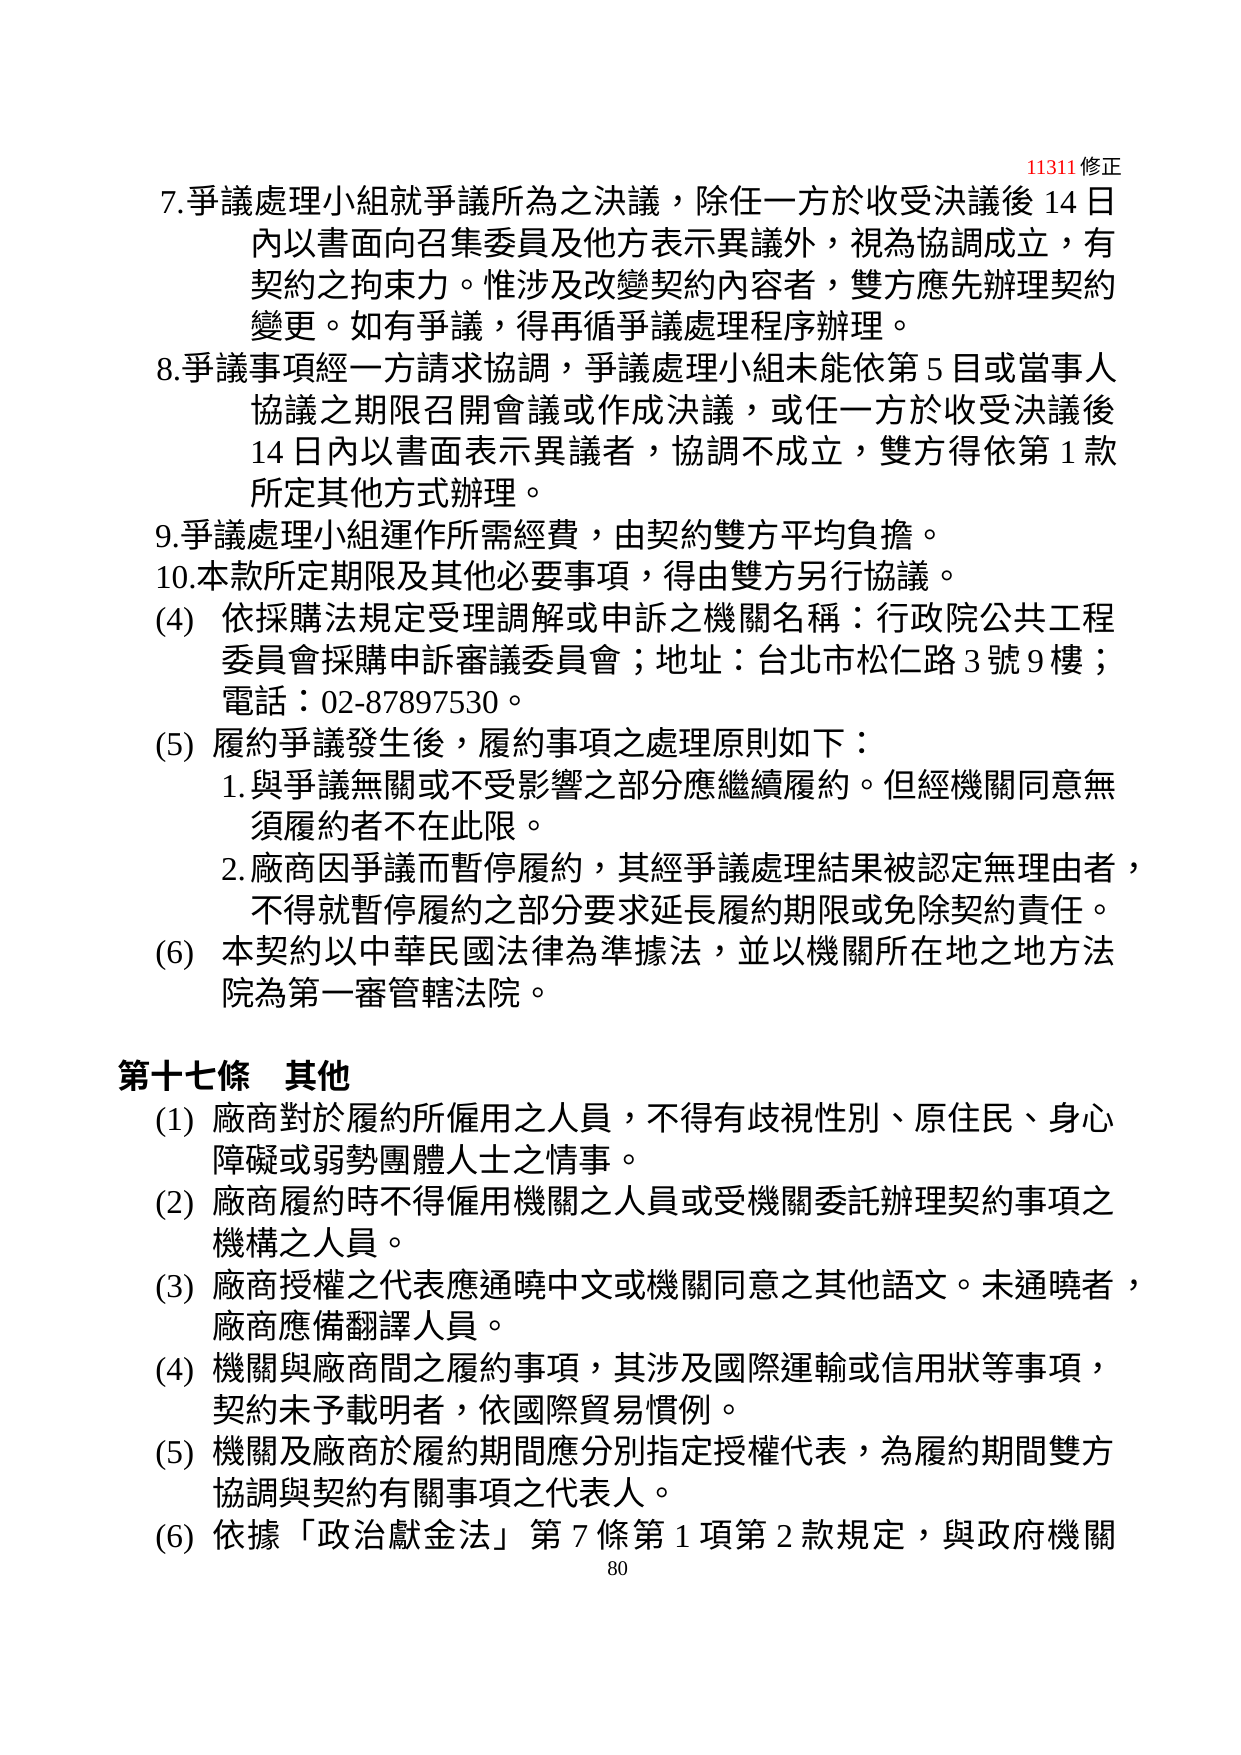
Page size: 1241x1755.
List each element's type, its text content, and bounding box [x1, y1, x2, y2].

text 9.爭議處理小組運作所需經費，由契約雙方平均負擔。 [88, 514, 1117, 556]
list 依據「政治獻金法」第7條第1項第2款規定，與政府機關 [155, 1514, 1117, 1556]
list 機關與廠商間之履約事項，其涉及國際運輸或信用狀等事項，契約未予載明者，依國際貿易慣例。 [155, 1347, 1117, 1431]
list 廠商對於履約所僱用之人員，不得有歧視性別、原住民、身心障礙或弱勢團體人士之情事。 [155, 1097, 1117, 1181]
list 履約爭議發生後，履約事項之處理原則如下： [155, 722, 1117, 764]
list 本契約以中華民國法律為準據法，並以機關所在地之地方法院為第一審管轄法院。 [155, 931, 1117, 1014]
list 機關及廠商於履約期間應分別指定授權代表，為履約期間雙方協調與契約有關事項之代表人。 [155, 1431, 1117, 1514]
list 廠商履約時不得僱用機關之人員或受機關委託辦理契約事項之機構之人員。 [155, 1181, 1117, 1264]
list 與爭議無關或不受影響之部分應繼續履約。但經機關同意無須履約者不在此限。 [221, 764, 1117, 847]
text 第十七條 其他 [117, 1056, 1117, 1097]
list 廠商因爭議而暫停履約，其經爭議處理結果被認定無理由者，不得就暫停履約之部分要求延長履約期限或免除契約責任。 [221, 847, 1117, 931]
text 7.爭議處理小組就爭議所為之決議，除任一方於收受決議後14日內以書面向召集委員及他方表示異議外，視為協調成立，有契約之拘束力。惟涉及改變契約內容者，雙方應先辦理契約變更。如有爭議，得再循爭議處理程序辦理。 [88, 181, 1117, 347]
text 8.爭議事項經一方請求協調，爭議處理小組未能依第5目或當事人協議之期限召開會議或作成決議，或任一方於收受決議後14日內以書面表示異議者，協調不成立，雙方得依第1款所定其他方式辦理。 [88, 347, 1117, 514]
list 廠商授權之代表應通曉中文或機關同意之其他語文。未通曉者，廠商應備翻譯人員。 [155, 1264, 1117, 1347]
text 10.本款所定期限及其他必要事項，得由雙方另行協議。 [88, 556, 1117, 597]
list 依採購法規定受理調解或申訴之機關名稱：行政院公共工程委員會採購申訴審議委員會；地址：台北市松仁路3號9樓；電話：02-87897530。 [155, 597, 1117, 722]
